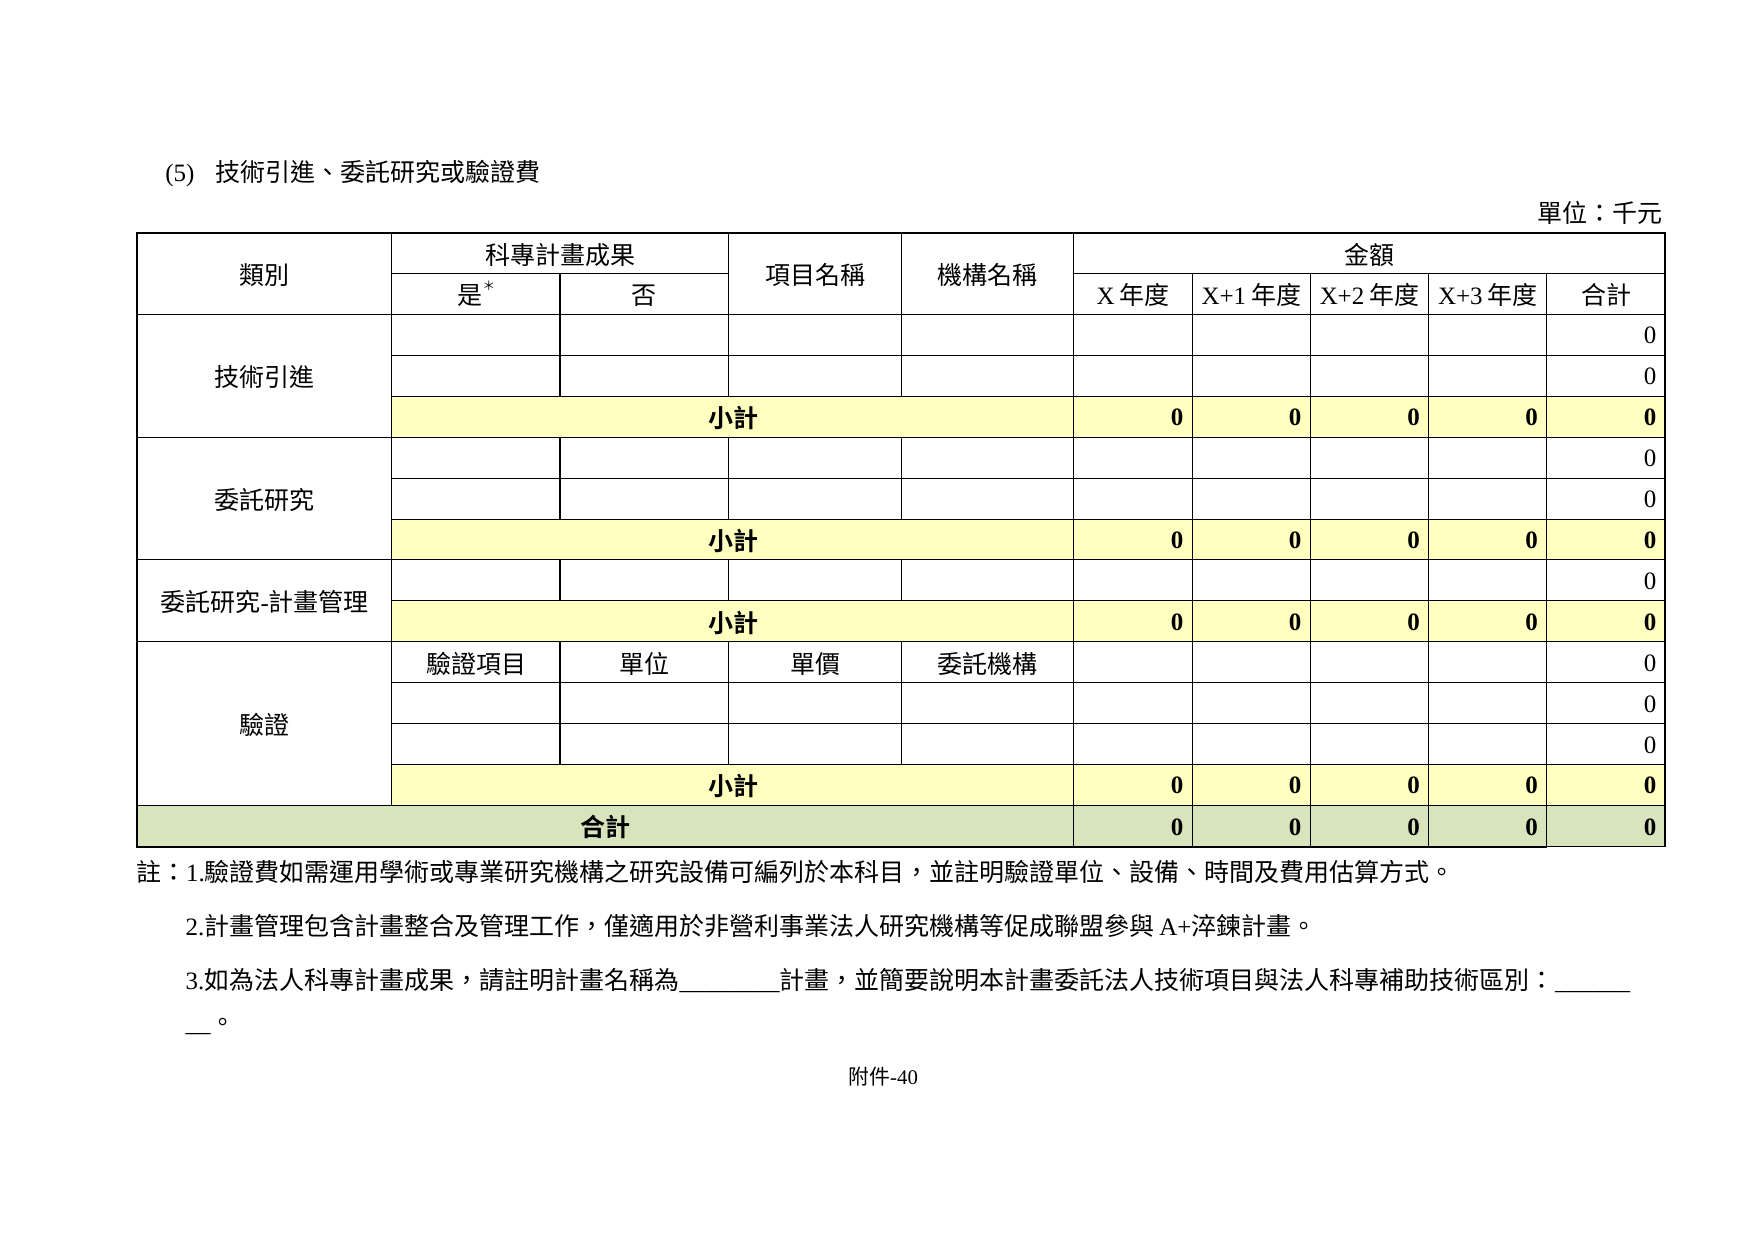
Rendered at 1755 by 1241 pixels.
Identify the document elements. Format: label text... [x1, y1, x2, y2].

table_cell 0 [1547, 560, 1664, 600]
table_cell 0 [1193, 806, 1310, 846]
table_cell 0 [1547, 683, 1664, 723]
table_cell 委託機構 [902, 642, 1073, 682]
table_cell 0 [1311, 397, 1428, 437]
table_cell 小計 [392, 520, 1073, 559]
table_cell 委託研究-計畫管理 [138, 560, 391, 641]
text 註：1.驗證費如需運用學術或專業研究機構之研究設備可編列於本科目，並註明驗證單位、設備、時間及費用估算方式。 [136, 848, 1630, 890]
table_cell [1074, 724, 1192, 764]
table_cell [1429, 683, 1546, 723]
table_cell [729, 560, 901, 600]
table_cell [392, 724, 559, 764]
table_cell [1074, 642, 1192, 682]
table_cell [392, 479, 559, 518]
table_cell 0 [1547, 315, 1664, 355]
table_cell [561, 479, 728, 518]
table_cell 0 [1193, 520, 1310, 559]
table_cell [1429, 642, 1546, 682]
table_cell 項目名稱 [729, 234, 901, 314]
table_cell 0 [1074, 806, 1192, 846]
table_cell X+1年度 [1193, 274, 1310, 314]
table_cell 0 [1193, 765, 1310, 805]
table_cell 0 [1547, 479, 1664, 518]
table_cell 0 [1429, 397, 1546, 437]
text 3.如為法人科專計畫成果，請註明計畫名稱為________計畫，並簡要說明本計畫委託法人技術項目與法人科專補助技術區別：________。 [185, 956, 1630, 1040]
table_cell [1074, 356, 1192, 396]
table_cell [1074, 683, 1192, 723]
table_cell 0 [1429, 601, 1546, 641]
table_cell [902, 724, 1073, 764]
table_cell 0 [1074, 520, 1192, 559]
table_header 技術引進、委託研究或驗證費 [137, 150, 1665, 191]
table_cell [1193, 683, 1310, 723]
table_cell 單位 [561, 642, 728, 682]
table_cell [1429, 479, 1546, 518]
table_cell 0 [1193, 397, 1310, 437]
table_cell [1074, 438, 1192, 477]
table_cell [1074, 315, 1192, 355]
table_cell [1074, 560, 1192, 600]
table_cell 是＊ [392, 274, 559, 314]
table_cell [1429, 315, 1546, 355]
table_cell [1429, 438, 1546, 477]
table_cell [1311, 438, 1428, 477]
table_cell [1429, 560, 1546, 600]
table_cell [1193, 724, 1310, 764]
table_cell [392, 315, 559, 355]
table_cell [1429, 724, 1546, 764]
table_cell 合計 [1547, 274, 1664, 314]
table_cell 0 [1311, 520, 1428, 559]
table_cell [561, 315, 728, 355]
table_cell [902, 356, 1073, 396]
table_cell [729, 438, 901, 477]
table_cell 0 [1547, 806, 1664, 846]
table_cell [561, 724, 728, 764]
table_cell [1193, 479, 1310, 518]
table_cell [561, 438, 728, 477]
table_cell 單位：千元 [137, 191, 1665, 232]
table_cell 合計 [138, 806, 1073, 846]
table_cell 0 [1193, 601, 1310, 641]
table_cell 0 [1429, 765, 1546, 805]
table_cell 驗證項目 [392, 642, 559, 682]
table_cell 委託研究 [138, 438, 391, 559]
text 2.計畫管理包含計畫整合及管理工作，僅適用於非營利事業法人研究機構等促成聯盟參與A+淬鍊計畫。 [185, 902, 1630, 944]
table_cell 0 [1311, 765, 1428, 805]
table_cell 小計 [392, 397, 1073, 437]
table_cell [902, 683, 1073, 723]
table_cell 0 [1547, 601, 1664, 641]
table_cell 單價 [729, 642, 901, 682]
table_cell [1193, 315, 1310, 355]
table_cell [902, 315, 1073, 355]
table_cell 科專計畫成果 [392, 234, 728, 273]
table_cell 0 [1547, 397, 1664, 437]
table_cell [1311, 479, 1428, 518]
table_cell X年度 [1074, 274, 1192, 314]
table_cell 金額 [1074, 234, 1664, 273]
table_cell 0 [1074, 765, 1192, 805]
table_cell 0 [1547, 724, 1664, 764]
table_cell [729, 315, 901, 355]
table_cell 0 [1429, 520, 1546, 559]
table_cell 技術引進 [138, 315, 391, 437]
table_cell [561, 560, 728, 600]
table_cell [1311, 356, 1428, 396]
table_cell [1193, 642, 1310, 682]
table_cell [1311, 315, 1428, 355]
table_cell X+3年度 [1429, 274, 1546, 314]
table_cell [1074, 479, 1192, 518]
table_cell [392, 560, 559, 600]
table_cell 0 [1547, 642, 1664, 682]
table_cell 機構名稱 [902, 234, 1073, 314]
table_cell [1311, 642, 1428, 682]
table_cell [561, 356, 728, 396]
table_cell 0 [1311, 806, 1428, 846]
table_cell [729, 479, 901, 518]
table_cell [729, 683, 901, 723]
table_cell [392, 683, 559, 723]
table_cell [729, 724, 901, 764]
table_cell 小計 [392, 601, 1073, 641]
table_cell [1429, 356, 1546, 396]
table_cell [1311, 560, 1428, 600]
table_cell [1193, 560, 1310, 600]
table_cell 0 [1547, 520, 1664, 559]
table_cell [1193, 438, 1310, 477]
table_cell [1193, 356, 1310, 396]
table_cell [902, 560, 1073, 600]
table_cell [902, 438, 1073, 477]
table_cell 0 [1547, 356, 1664, 396]
table_cell [1311, 683, 1428, 723]
table_cell 0 [1547, 765, 1664, 805]
table_cell [392, 356, 559, 396]
table_cell [392, 438, 559, 477]
table_cell 0 [1547, 438, 1664, 477]
table_cell X+2年度 [1311, 274, 1428, 314]
table_cell [561, 683, 728, 723]
table_cell 0 [1311, 601, 1428, 641]
table_cell 0 [1429, 806, 1546, 846]
table_cell [902, 479, 1073, 518]
table_cell 小計 [392, 765, 1073, 805]
table_cell 0 [1074, 397, 1192, 437]
table_cell 否 [561, 274, 728, 314]
table_cell 類別 [138, 234, 391, 314]
table_cell 驗證 [138, 642, 391, 805]
table_cell 0 [1074, 601, 1192, 641]
table_cell [729, 356, 901, 396]
table_cell [1311, 724, 1428, 764]
